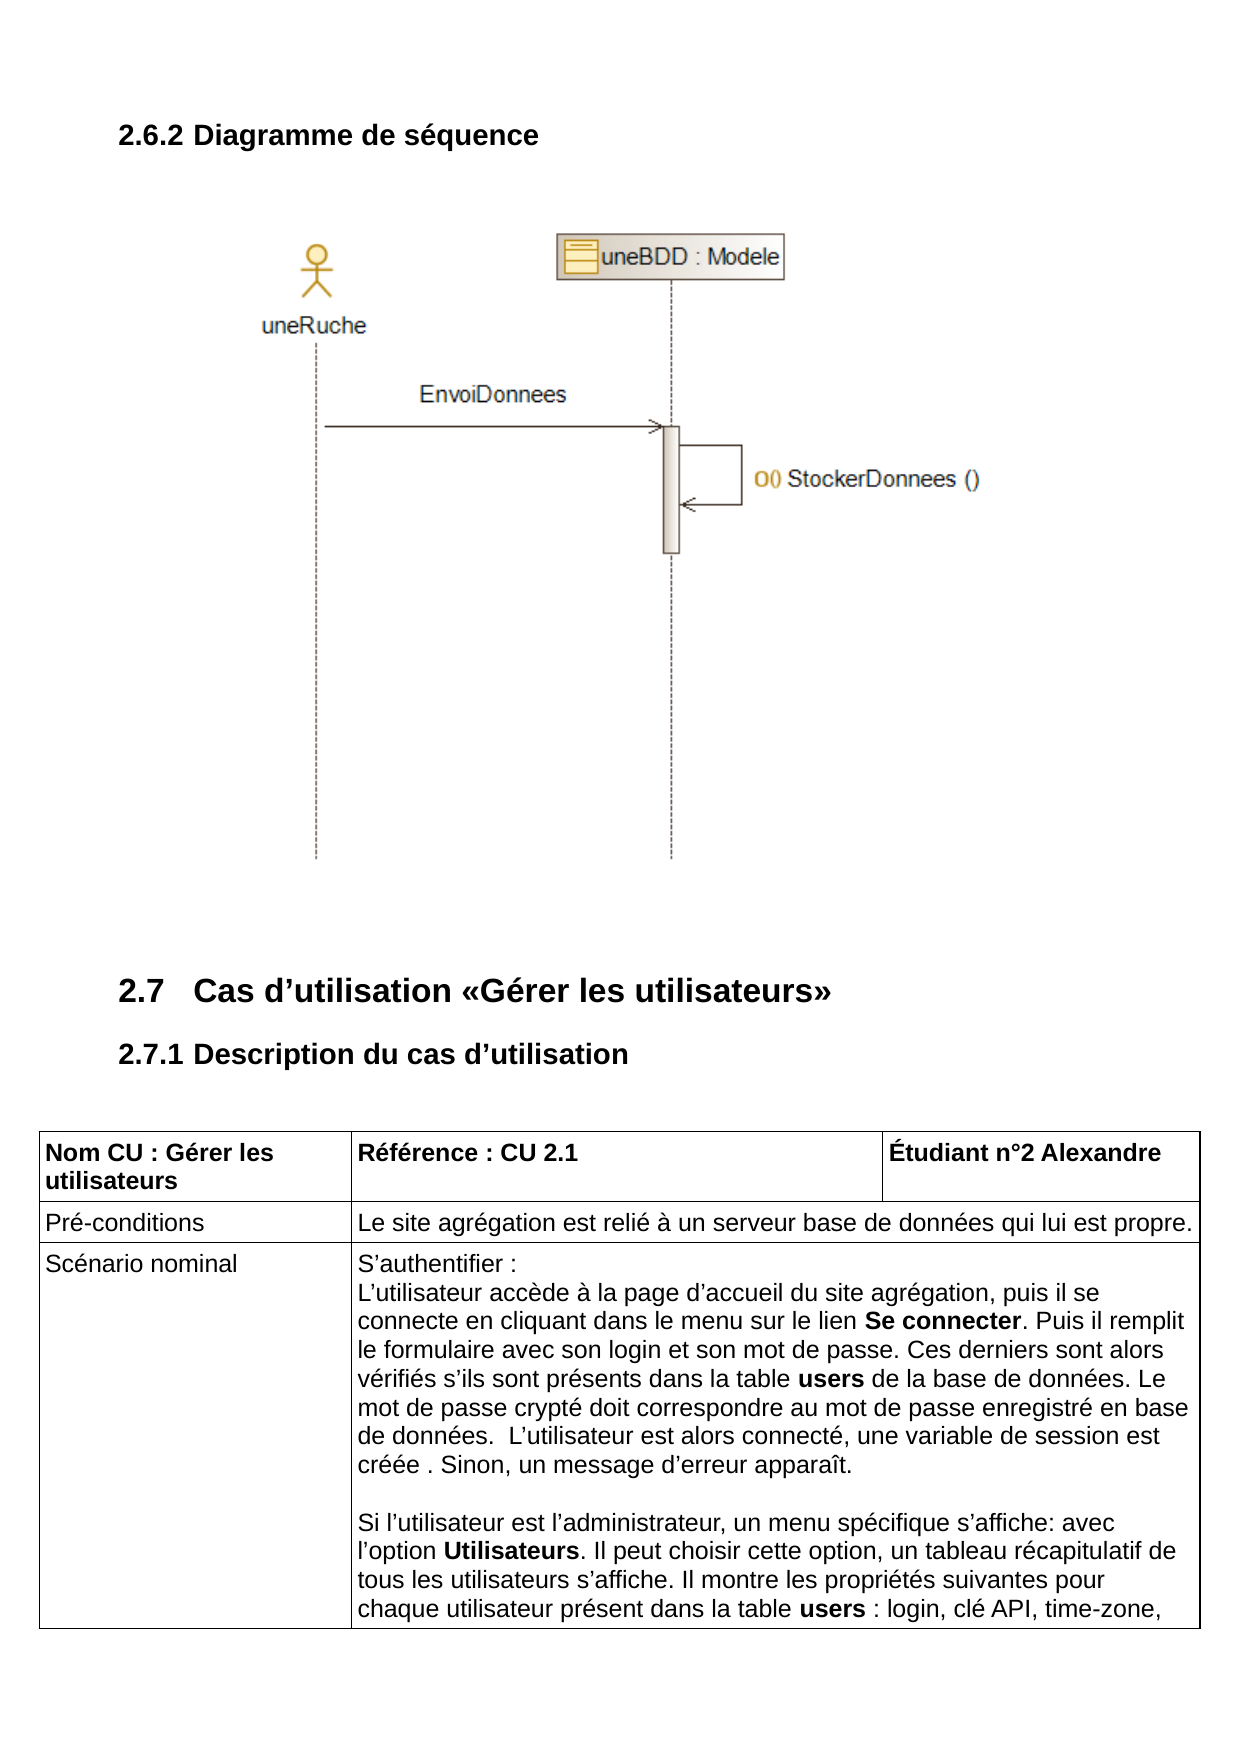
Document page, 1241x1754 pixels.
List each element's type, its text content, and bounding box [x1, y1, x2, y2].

table_header Référence : CU 2.1 [352, 1132, 882, 1201]
picture [228, 218, 1012, 875]
table_header Étudiant n°2 Alexandre [883, 1132, 1199, 1201]
table_header Nom CU : Gérer les utilisateurs [40, 1132, 351, 1201]
table_cell S’authentifier : L’utilisateur accède à la page d’accueil du site agrégation, puis il se connecte en cliquant dans le menu sur le lien Se connecter. Puis il remplit le formulaire avec son login et son mot de passe. Ces derniers sont alors vérifiés s’ils sont présents dans la table users de la base de données. Le mot de passe crypté doit correspondre au mot de passe enregistré en base de données. L’utilisateur est alors connecté, une variable de session est créée . Sinon, un message d’erreur apparaît. Si l’utilisateur est l’administrateur, un menu spécifique s’affiche: avec l’option Utilisateurs. Il peut choisir cette option, un tableau récapitulatif de tous les utilisateurs s’affiche. Il montre les propriétés suivantes pour chaque utilisateur présent dans la table users : login, clé API, time-zone, [352, 1243, 1199, 1628]
table_cell Pré-conditions [40, 1202, 351, 1242]
subtitle Description du cas d’utilisation [118, 1037, 1122, 1071]
subtitle Diagramme de séquence [118, 118, 1122, 152]
table_cell Scénario nominal [40, 1243, 351, 1628]
subtitle Cas d’utilisation «Gérer les utilisateurs» [118, 971, 1122, 1010]
table_cell Le site agrégation est relié à un serveur base de données qui lui est propre. [352, 1202, 1199, 1242]
